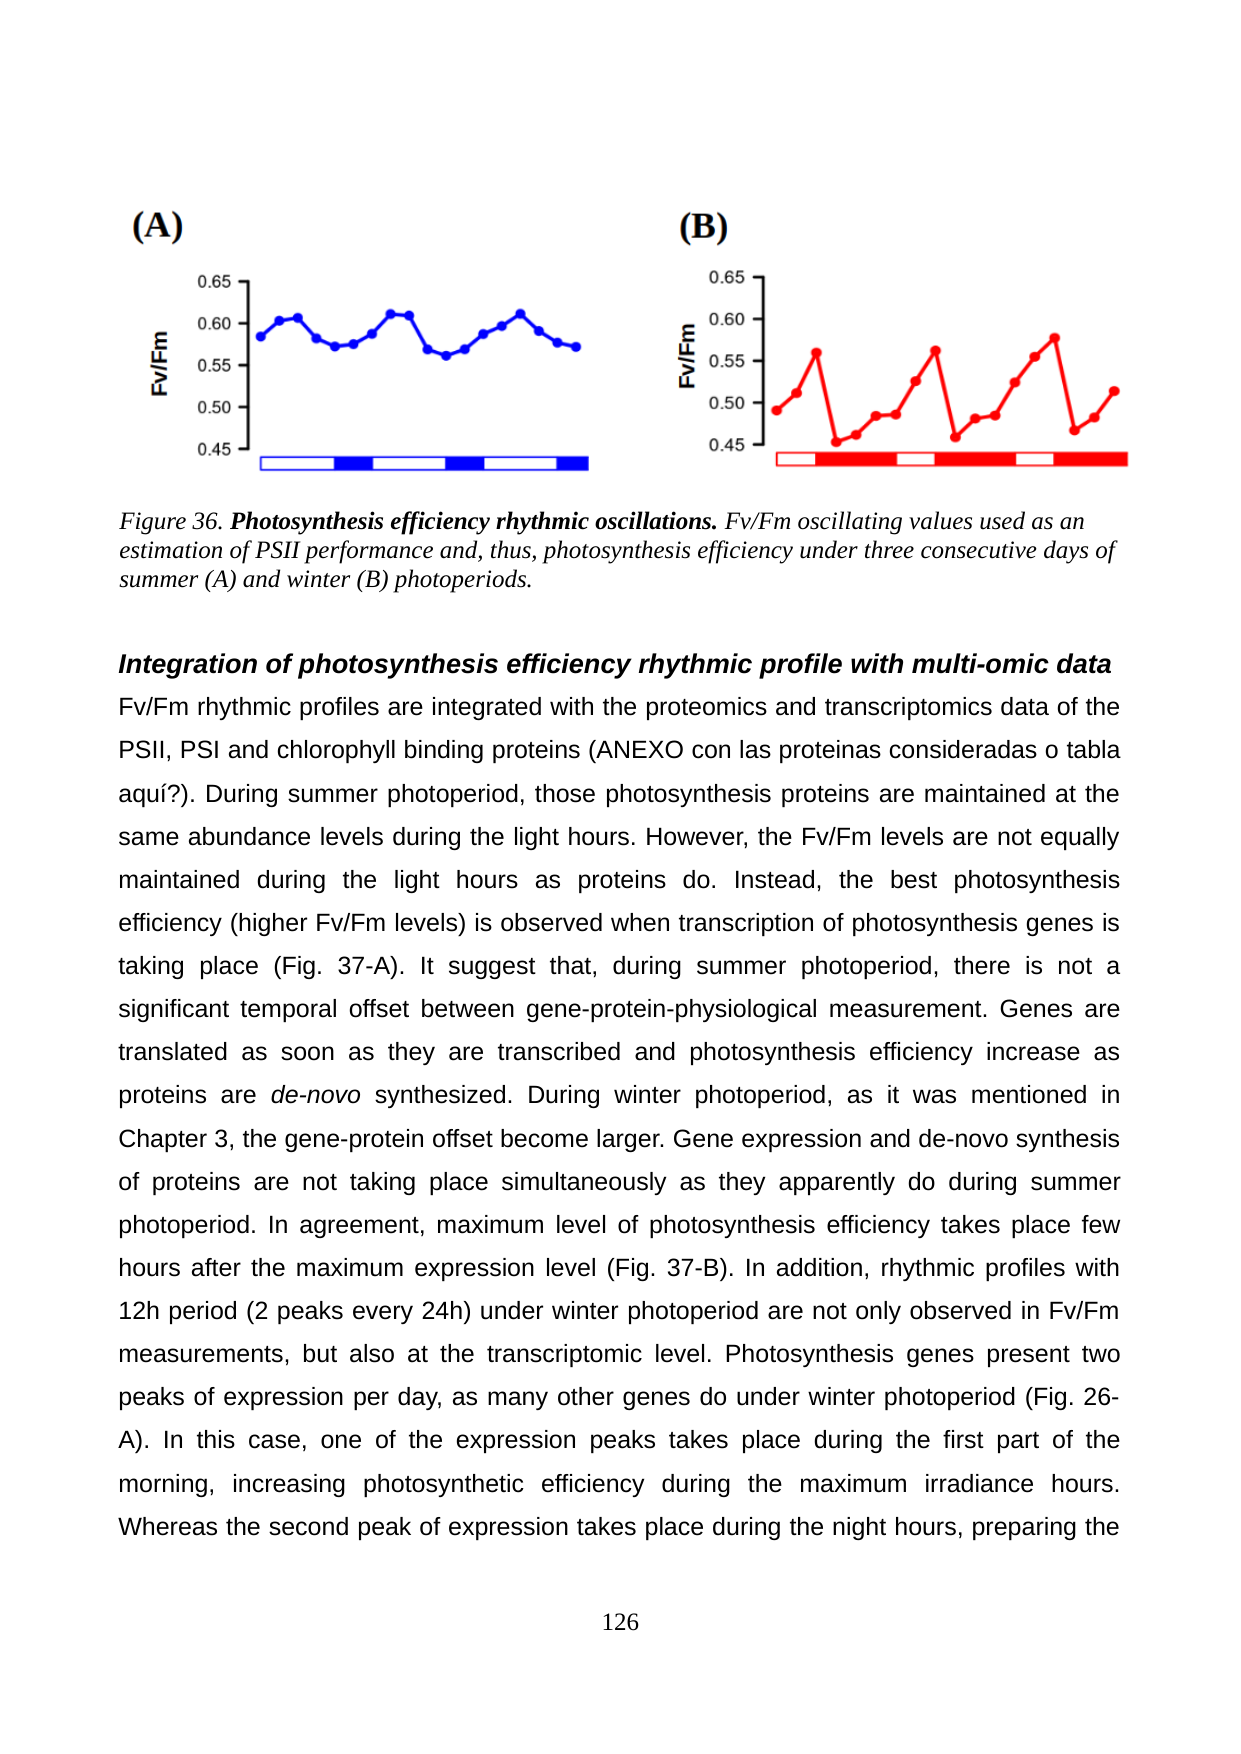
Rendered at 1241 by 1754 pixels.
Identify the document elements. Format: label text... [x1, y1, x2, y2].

picture [119, 193, 1161, 507]
text Figure 36. Photosynthesis efficiency rhythmic oscillations. Fv/Fm oscillating values used as an estimation of PSII performance and, thus, photosynthesis efficiency under three consecutive days of summer (A) and winter (B) photoperiods. [119, 507, 1160, 593]
subtitle Integration of photosynthesis efficiency rhythmic profile with multi-omic data [118, 648, 1122, 680]
text Fv/Fm rhythmic profiles are integrated with the proteomics and transcriptomics data of the PSII, PSI and chlorophyll binding proteins (ANEXO con las proteinas consideradas o tabla aquí?). During summer photoperiod, those photosynthesis proteins are maintained at the same abundance levels during the light hours. However, the Fv/Fm levels are not equally maintained during the light hours as proteins do. Instead, the best photosynthesis efficiency (higher Fv/Fm levels) is observed when transcription of photosynthesis genes is taking place (Fig. 37-A). It suggest that, during summer photoperiod, there is not a significant temporal offset between gene-protein-physiological measurement. Genes are translated as soon as they are transcribed and photosynthesis efficiency increase as proteins are de-novo synthesized. During winter photoperiod, as it was mentioned in Chapter 3, the gene-protein offset become larger. Gene expression and de-novo synthesis of proteins are not taking place simultaneously as they apparently do during summer photoperiod. In agreement, maximum level of photosynthesis efficiency takes place few hours after the maximum expression level (Fig. 37-B). In addition, rhythmic profiles with 12h period (2 peaks every 24h) under winter photoperiod are not only observed in Fv/Fm measurements, but also at the transcriptomic level. Photosynthesis genes present two peaks of expression per day, as many other genes do under winter photoperiod (Fig. 26-A). In this case, one of the expression peaks takes place during the first part of the morning, increasing photosynthetic efficiency during the maximum irradiance hours. Whereas the second peak of expression takes place during the night hours, preparing the [118, 692, 1122, 1540]
